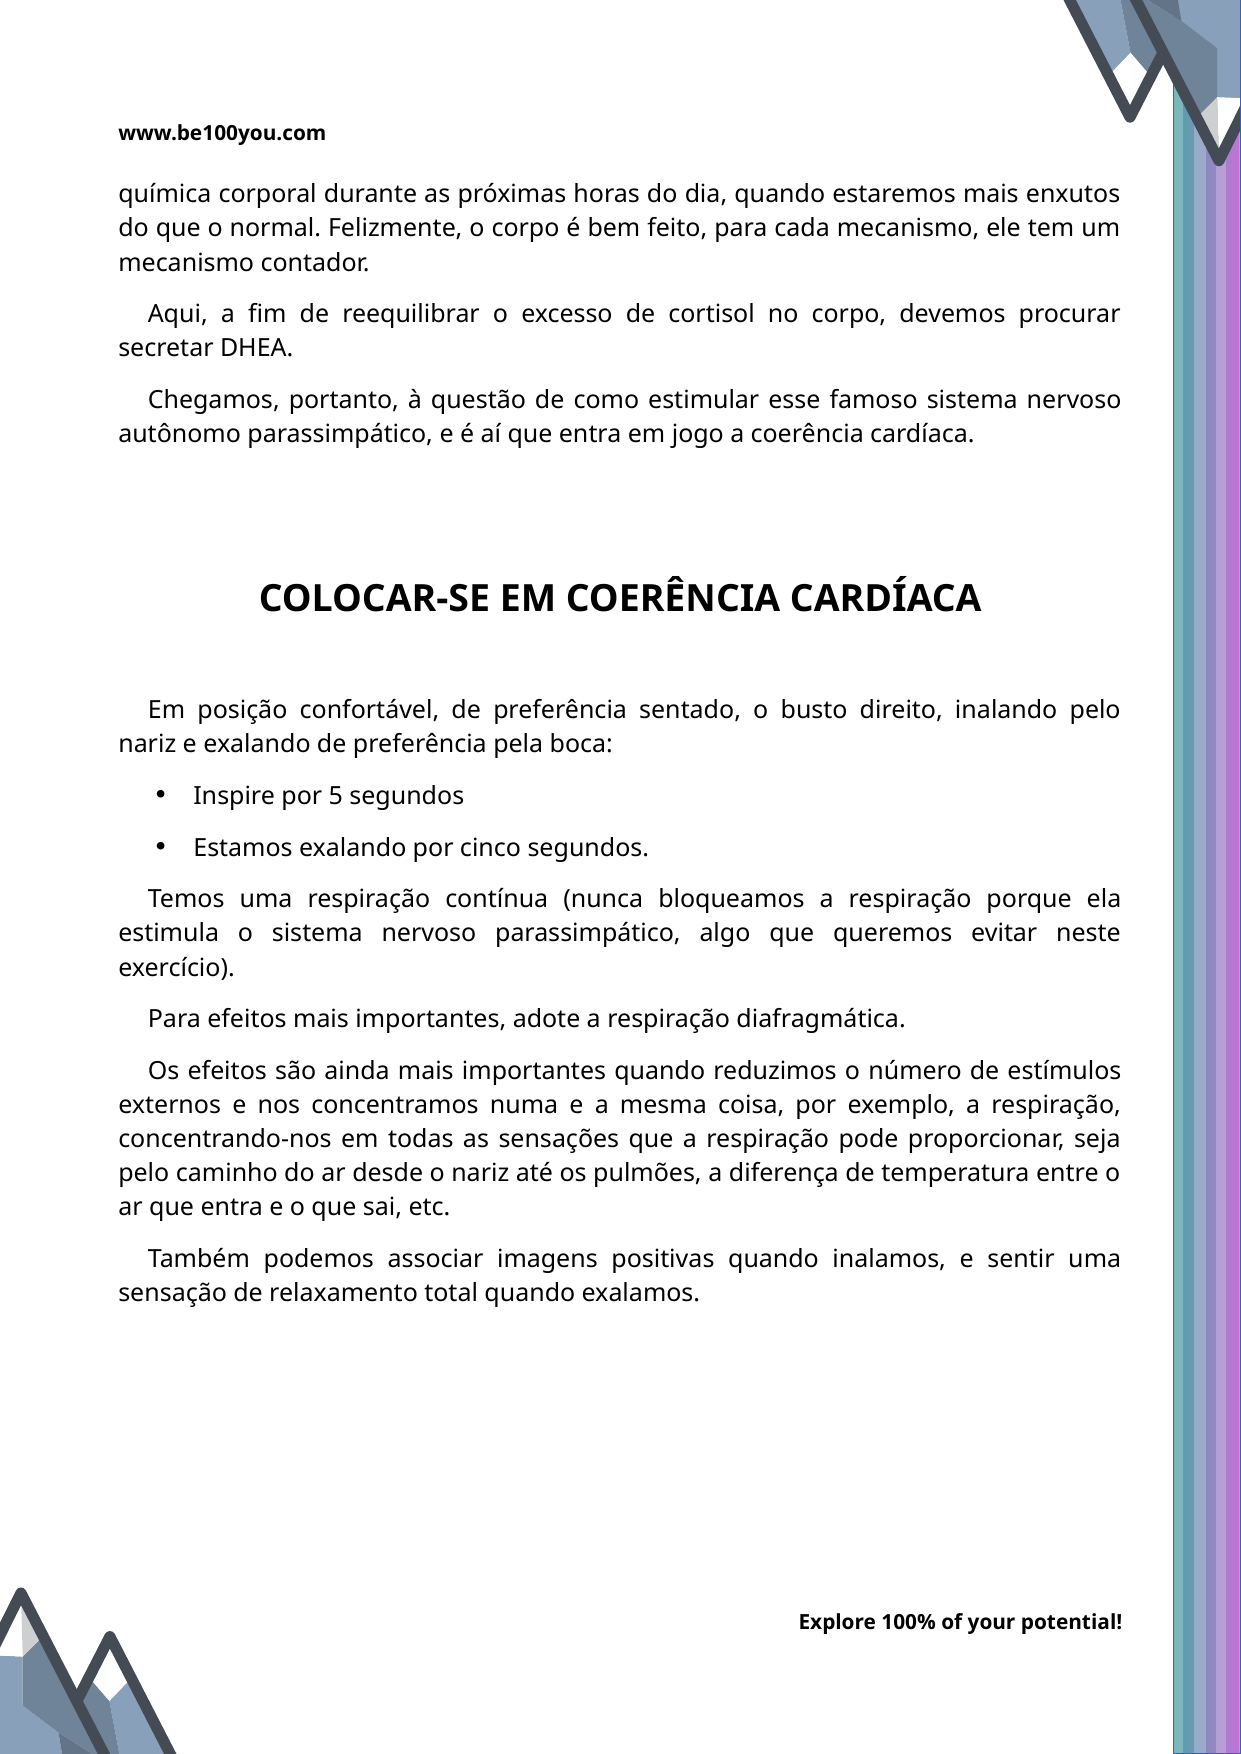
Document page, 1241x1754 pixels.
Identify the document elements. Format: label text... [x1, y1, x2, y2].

text Chegamos, portanto, à questão de como estimular esse famoso sistema nervoso autônomo parassimpático, e é aí que entra em jogo a coerência cardíaca. [118, 382, 1122, 450]
text química corporal durante as próximas horas do dia, quando estaremos mais enxutos do que o normal. Felizmente, o corpo é bem feito, para cada mecanismo, ele tem um mecanismo contador. [118, 176, 1122, 278]
text Aqui, a fim de reequilibrar o excesso de cortisol no corpo, devemos procurar secretar DHEA. [118, 296, 1122, 364]
text Em posição confortável, de preferência sentado, o busto direito, inalando pelo nariz e exalando de preferência pela boca: [118, 692, 1122, 760]
text Para efeitos mais importantes, adote a respiração diafragmática. [118, 1001, 1122, 1035]
text Temos uma respiração contínua (nunca bloqueamos a respiração porque ela estimula o sistema nervoso parassimpático, algo que queremos evitar neste exercício). [118, 881, 1122, 983]
text Também podemos associar imagens positivas quando inalamos, e sentir uma sensação de relaxamento total quando exalamos. [118, 1241, 1122, 1309]
text COLOCAR-SE EM COERÊNCIA CARDÍACA [118, 571, 1122, 622]
list Inspire por 5 segundos [156, 777, 1122, 812]
list Estamos exalando por cinco segundos. [156, 829, 1122, 863]
text Os efeitos são ainda mais importantes quando reduzimos o número de estímulos externos e nos concentramos numa e a mesma coisa, por exemplo, a respiração, concentrando-nos em todas as sensações que a respiração pode proporcionar, seja pelo caminho do ar desde o nariz até os pulmões, a diferença de temperatura entre o ar que entra e o que sai, etc. [118, 1053, 1122, 1223]
